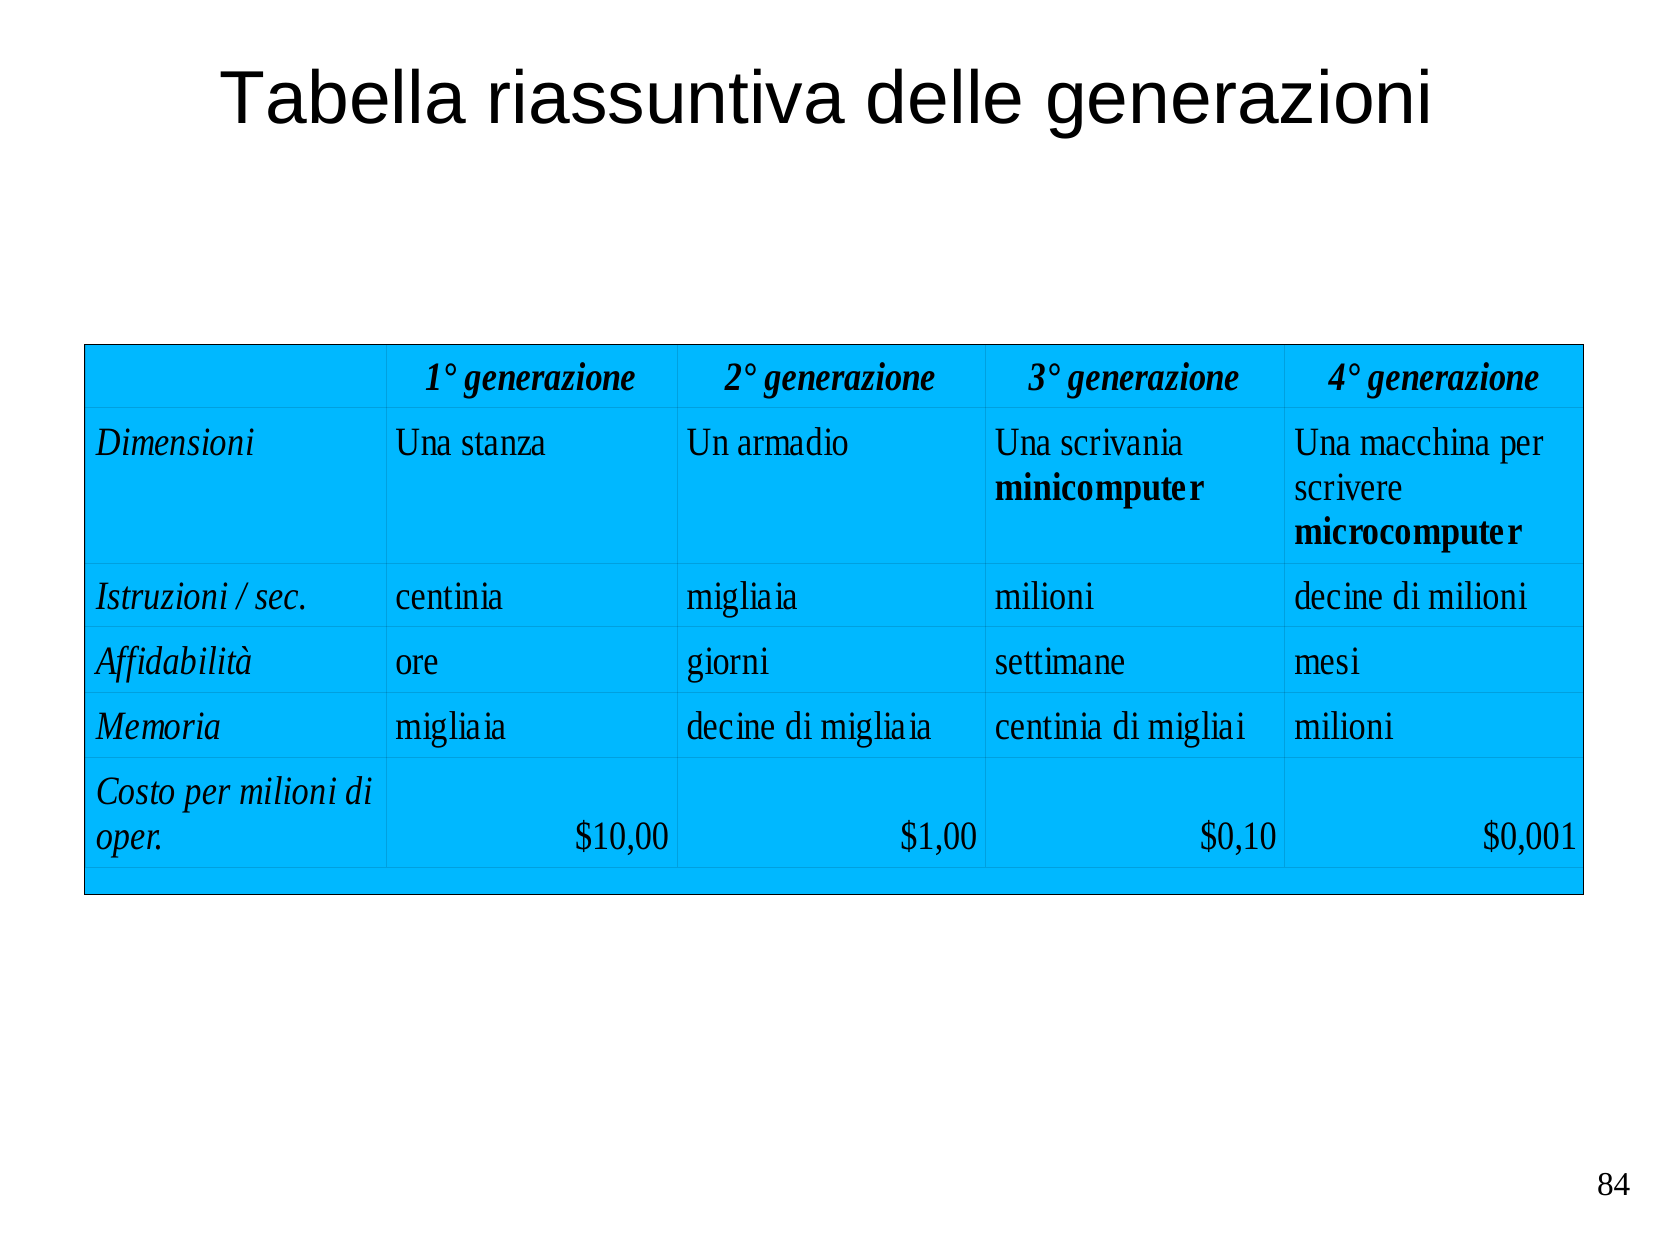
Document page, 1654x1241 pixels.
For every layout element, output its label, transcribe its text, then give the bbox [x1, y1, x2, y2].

title Tabella riassuntiva delle generazioni [37, 30, 1617, 166]
chart [84, 344, 1584, 895]
